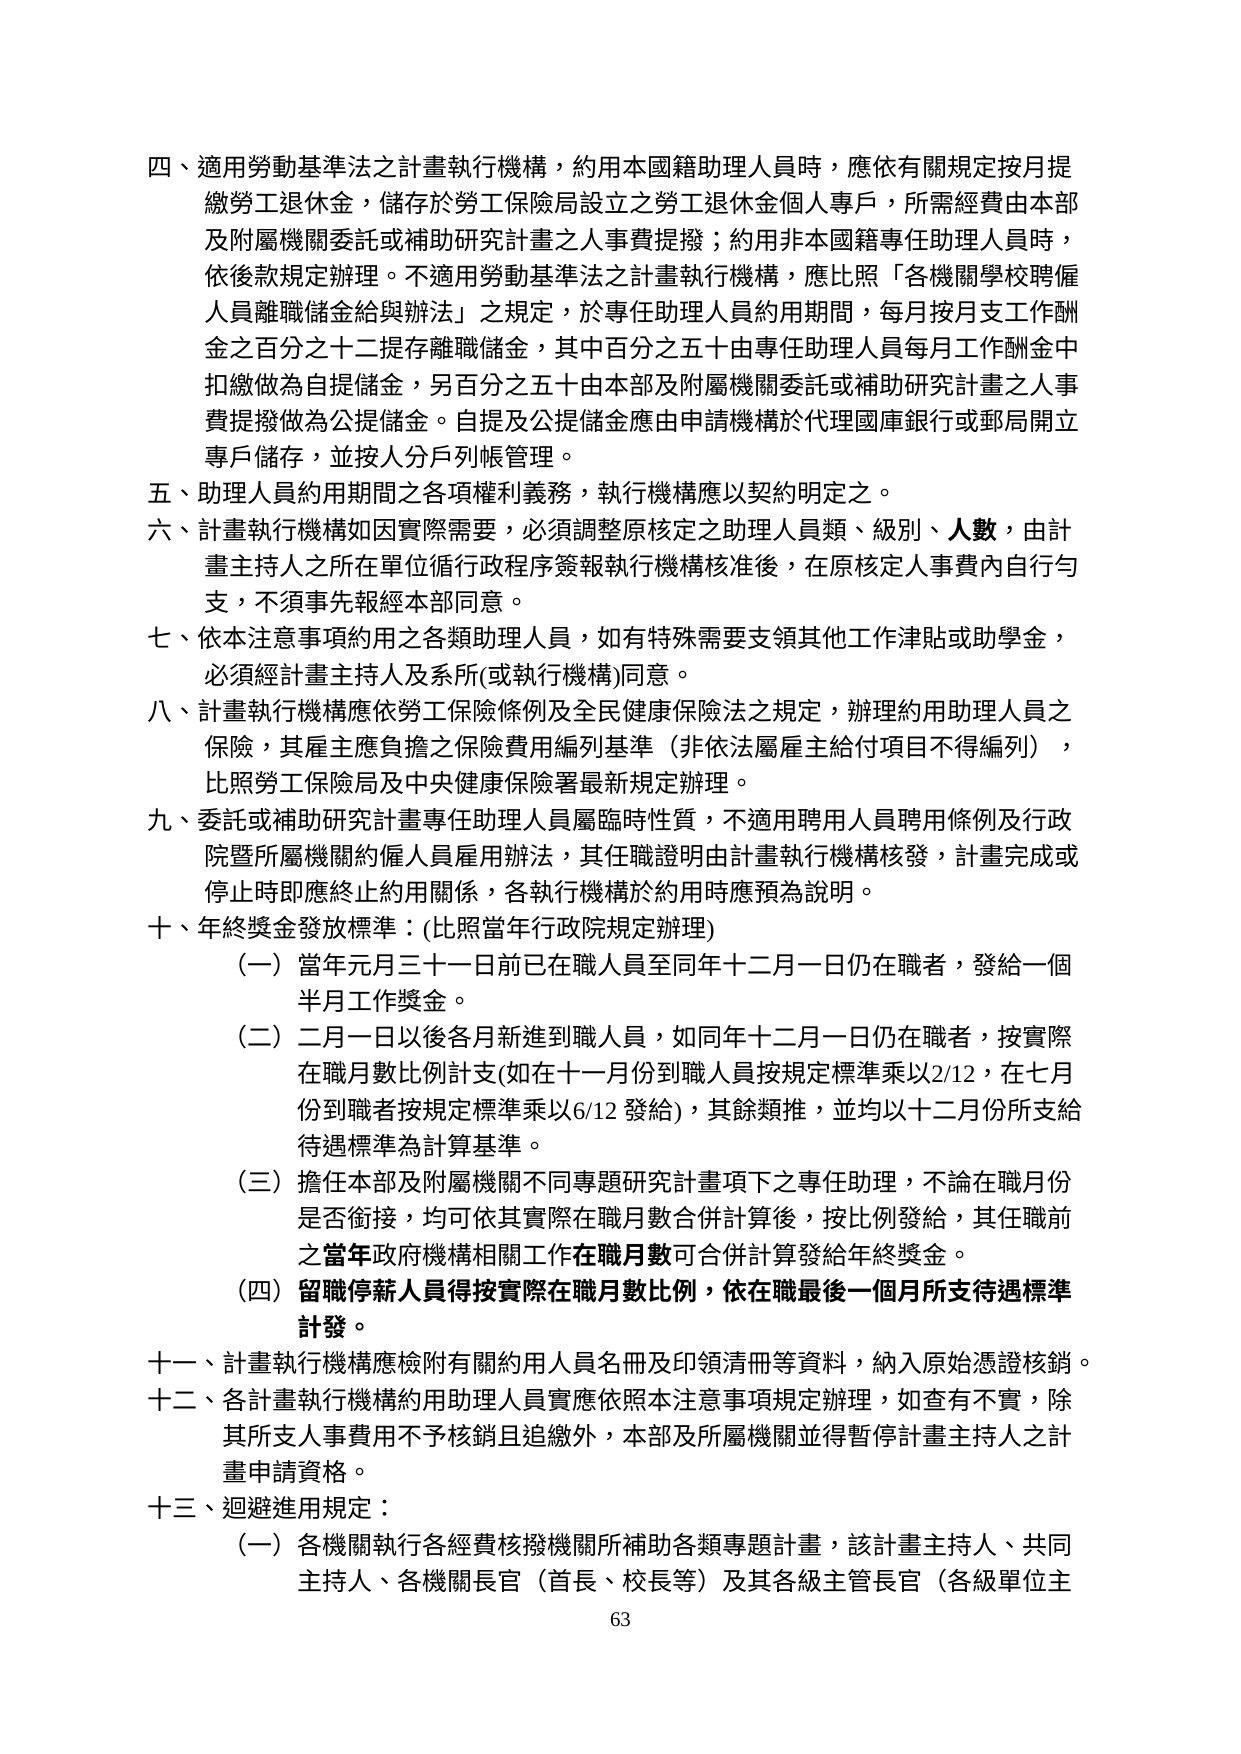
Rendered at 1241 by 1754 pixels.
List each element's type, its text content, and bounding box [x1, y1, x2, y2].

text 十三、迴避進用規定： [148, 1489, 1092, 1525]
text 十、年終獎金發放標準：(比照當年行政院規定辦理) [148, 909, 1092, 945]
text （一）當年元月三十一日前已在職人員至同年十二月一日仍在職者，發給一個半月工作獎金。 [223, 945, 1092, 1018]
text 八、計畫執行機構應依勞工保險條例及全民健康保險法之規定，辦理約用助理人員之保險，其雇主應負擔之保險費用編列基準（非依法屬雇主給付項目不得編列），比照勞工保險局及中央健康保險署最新規定辦理。 [148, 691, 1092, 800]
text 六、計畫執行機構如因實際需要，必須調整原核定之助理人員類、級別、人數，由計畫主持人之所在單位循行政程序簽報執行機構核准後，在原核定人事費內自行勻支，不須事先報經本部同意。 [148, 510, 1092, 619]
text 四、適用勞動基準法之計畫執行機構，約用本國籍助理人員時，應依有關規定按月提繳勞工退休金，儲存於勞工保險局設立之勞工退休金個人專戶，所需經費由本部及附屬機關委託或補助研究計畫之人事費提撥；約用非本國籍專任助理人員時，依後款規定辦理。不適用勞動基準法之計畫執行機構，應比照「各機關學校聘僱人員離職儲金給與辦法」之規定，於專任助理人員約用期間，每月按月支工作酬金之百分之十二提存離職儲金，其中百分之五十由專任助理人員每月工作酬金中扣繳做為自提儲金，另百分之五十由本部及附屬機關委託或補助研究計畫之人事費提撥做為公提儲金。自提及公提儲金應由申請機構於代理國庫銀行或郵局開立專戶儲存，並按人分戶列帳管理。 [148, 148, 1092, 474]
text （二）二月一日以後各月新進到職人員，如同年十二月一日仍在職者，按實際在職月數比例計支(如在十一月份到職人員按規定標準乘以2/12，在七月份到職者按規定標準乘以6/12 發給)，其餘類推，並均以十二月份所支給待遇標準為計算基準。 [223, 1018, 1092, 1163]
text 十二、各計畫執行機構約用助理人員實應依照本注意事項規定辦理，如查有不實，除其所支人事費用不予核銷且追繳外，本部及所屬機關並得暫停計畫主持人之計畫申請資格。 [148, 1380, 1092, 1489]
text （四）留職停薪人員得按實際在職月數比例，依在職最後一個月所支待遇標準計發。 [223, 1271, 1092, 1344]
text 七、依本注意事項約用之各類助理人員，如有特殊需要支領其他工作津貼或助學金，必須經計畫主持人及系所(或執行機構)同意。 [148, 619, 1092, 691]
text 十一、計畫執行機構應檢附有關約用人員名冊及印領清冊等資料，納入原始憑證核銷。 [148, 1344, 1092, 1380]
text 五、助理人員約用期間之各項權利義務，執行機構應以契約明定之。 [148, 474, 1092, 510]
text （一）各機關執行各經費核撥機關所補助各類專題計畫，該計畫主持人、共同主持人、各機關長官（首長、校長等）及其各級主管長官（各級單位主 [223, 1525, 1092, 1598]
text 九、委託或補助研究計畫專任助理人員屬臨時性質，不適用聘用人員聘用條例及行政院暨所屬機關約僱人員雇用辦法，其任職證明由計畫執行機構核發，計畫完成或停止時即應終止約用關係，各執行機構於約用時應預為說明。 [148, 800, 1092, 909]
text （三）擔任本部及附屬機關不同專題研究計畫項下之專任助理，不論在職月份是否銜接，均可依其實際在職月數合併計算後，按比例發給，其任職前之當年政府機構相關工作在職月數可合併計算發給年終獎金。 [223, 1163, 1092, 1271]
